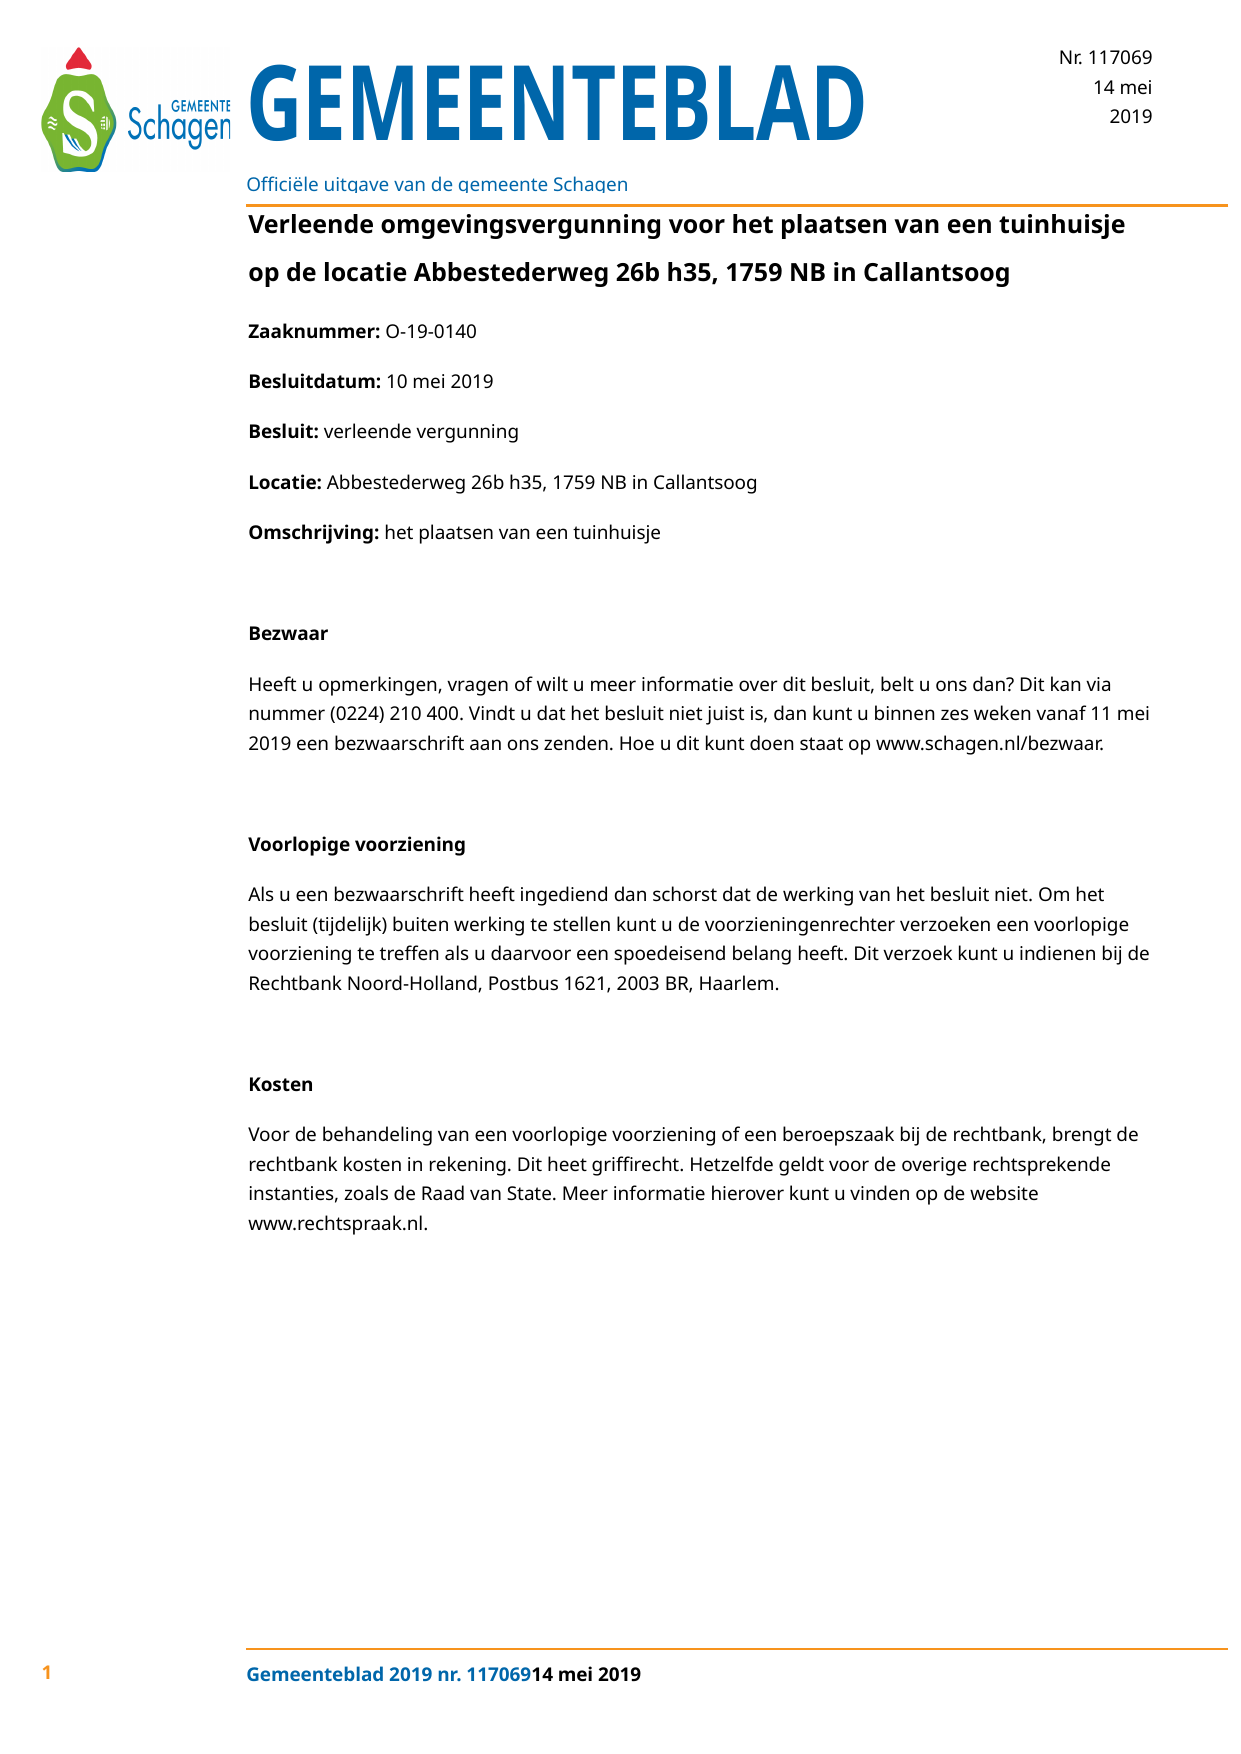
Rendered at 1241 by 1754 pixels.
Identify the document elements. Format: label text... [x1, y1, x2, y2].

text Bezwaar [248, 620, 1152, 646]
text Voorlopige voorziening [248, 831, 1152, 857]
text Als u een bezwaarschrift heeft ingediend dan schorst dat de werking van het besluit niet. Om het besluit (tijdelijk) buiten werking te stellen kunt u de voorzieningenrechter verzoeken een voorlopige voorziening te treffen als u daarvoor een spoedeisend belang heeft. Dit verzoek kunt u indienen bij de Rechtbank Noord-Holland, Postbus 1621, 2003 BR, Haarlem. [248, 881, 1152, 996]
text Zaaknummer: O-19-0140 [248, 318, 1152, 344]
text Voor de behandeling van een voorlopige voorziening of een beroepszaak bij de rechtbank, brengt de rechtbank kosten in rekening. Dit heet griffirecht. Hetzelfde geldt voor de overige rechtsprekende instanties, zoals de Raad van State. Meer informatie hierover kunt u vinden op de website www.rechtspraak.nl. [248, 1121, 1152, 1236]
picture [41, 47, 231, 172]
text Locatie: Abbestederweg 26b h35, 1759 NB in Callantsoog [248, 469, 1152, 495]
text Besluitdatum: 10 mei 2019 [248, 368, 1152, 394]
text Verleende omgevingsvergunning voor het plaatsen van een tuinhuisje op de locatie Abbestederweg 26b h35, 1759 NB in Callantsoog [248, 207, 1152, 288]
text Omschrijving: het plaatsen van een tuinhuisje [248, 519, 1152, 545]
text Besluit: verleende vergunning [248, 419, 1152, 444]
text Kosten [248, 1071, 1152, 1097]
text Heeft u opmerkingen, vragen of wilt u meer informatie over dit besluit, belt u ons dan? Dit kan via nummer (0224) 210 400. Vindt u dat het besluit niet juist is, dan kunt u binnen zes weken vanaf 11 mei 2019 een bezwaarschrift aan ons zenden. Hoe u dit kunt doen staat op www.schagen.nl/bezwaar. [248, 671, 1152, 756]
